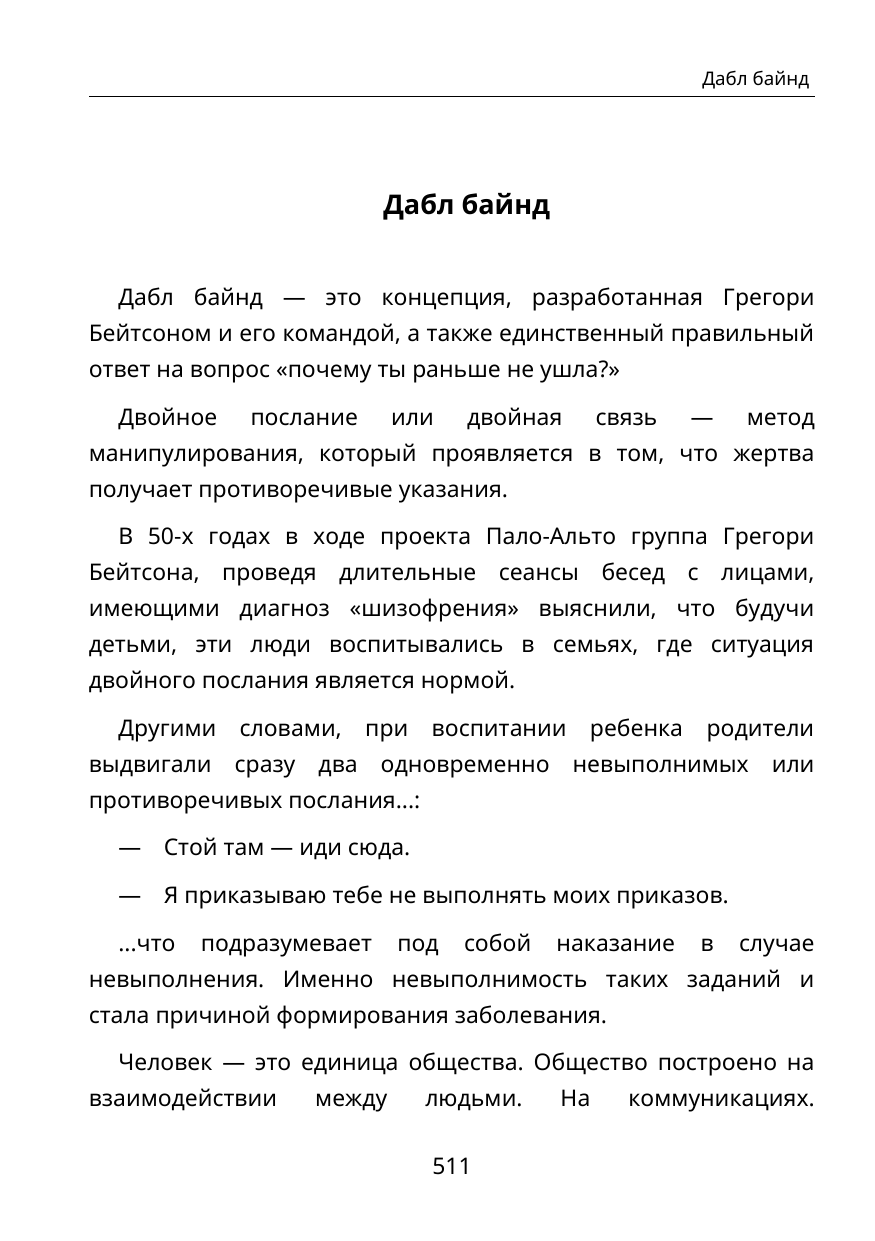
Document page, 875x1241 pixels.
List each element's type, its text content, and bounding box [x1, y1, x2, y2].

list Я приказываю тебе не выполнять моих приказов. [88, 879, 815, 910]
list Стой там — иди сюда. [88, 831, 815, 862]
text Двойное послание или двойная связь — метод манипулирования, который проявляется в том, что жертва получает противоречивые указания. [88, 401, 815, 504]
text Другими словами, при воспитании ребенка родители выдвигали сразу два одновременно невыполнимых или противоречивых послания...: [88, 712, 815, 815]
text Человек — это единица общества. Общество построено на взаимодействии между людьми. На коммуникациях. [88, 1046, 815, 1113]
text Дабл байнд — это концепция, разработанная Грегори Бейтсоном и его командой, а также единственный правильный ответ на вопрос «почему ты раньше не ушла?» [88, 281, 815, 384]
text ...что подразумевает под собой наказание в случае невыполнения. Именно невыполнимость таких заданий и стала причиной формирования заболевания. [88, 927, 815, 1030]
subtitle Дабл байнд [88, 185, 815, 222]
text В 50-х годах в ходе проекта Пало-Альто группа Грегори Бейтсона, проведя длительные сеансы бесед с лицами, имеющими диагноз «шизофрения» выяснили, что будучи детьми, эти люди воспитывались в семьях, где ситуация двойного послания является нормой. [88, 520, 815, 695]
